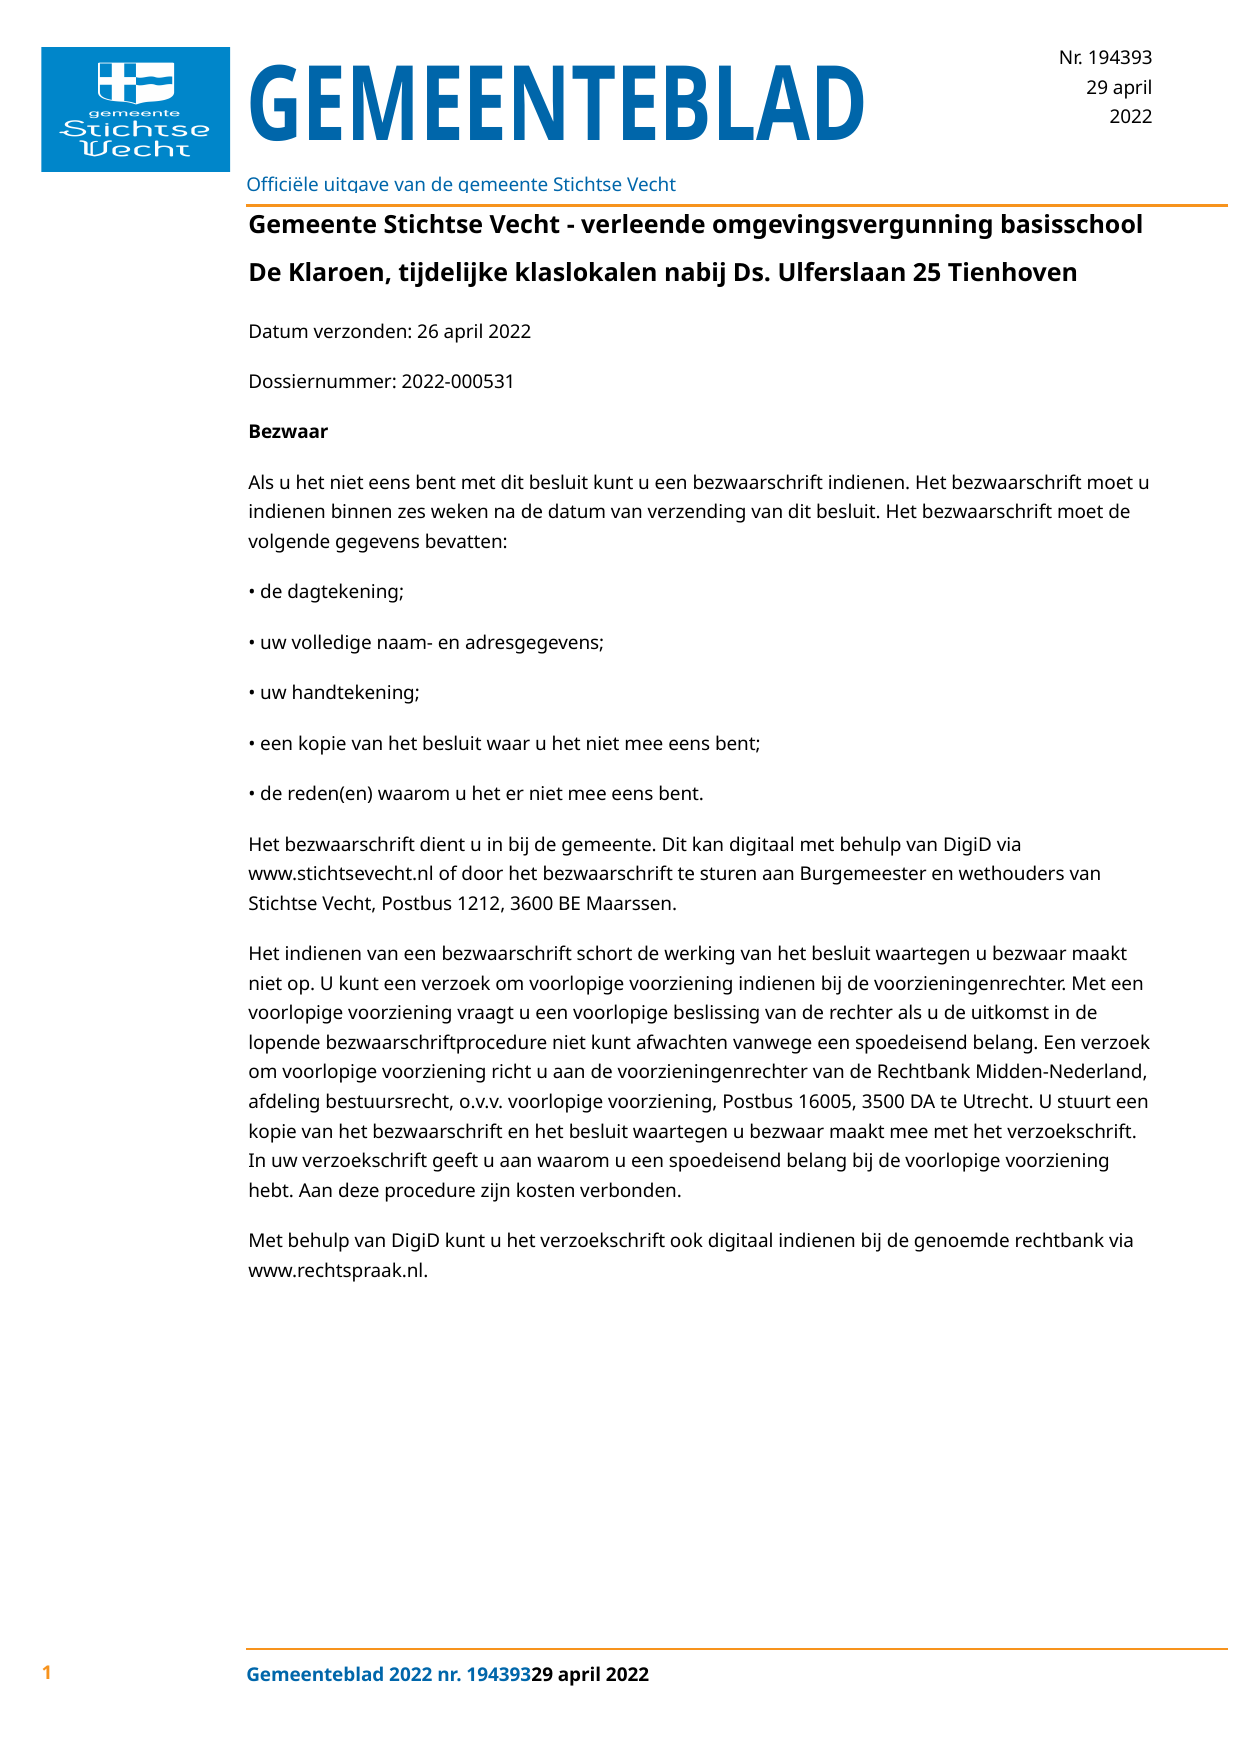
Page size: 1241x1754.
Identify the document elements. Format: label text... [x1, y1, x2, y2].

text Het indienen van een bezwaarschrift schort de werking van het besluit waartegen u bezwaar maakt niet op. U kunt een verzoek om voorlopige voorziening indienen bij de voorzieningenrechter. Met een voorlopige voorziening vraagt u een voorlopige beslissing van de rechter als u de uitkomst in de lopende bezwaarschriftprocedure niet kunt afwachten vanwege een spoedeisend belang. Een verzoek om voorlopige voorziening richt u aan de voorzieningenrechter van de Rechtbank Midden-Nederland, afdeling bestuursrecht, o.v.v. voorlopige voorziening, Postbus 16005, 3500 DA te Utrecht. U stuurt een kopie van het bezwaarschrift en het besluit waartegen u bezwaar maakt mee met het verzoekschrift. In uw verzoekschrift geeft u aan waarom u een spoedeisend belang bij de voorlopige voorziening hebt. Aan deze procedure zijn kosten verbonden. [248, 940, 1152, 1203]
text Met behulp van DigiD kunt u het verzoekschrift ook digitaal indienen bij de genoemde rechtbank via www.rechtspraak.nl. [248, 1227, 1152, 1283]
text • een kopie van het besluit waar u het niet mee eens bent; [248, 730, 1152, 756]
text • uw handtekening; [248, 679, 1152, 705]
text Bezwaar [248, 419, 1152, 444]
picture [137, 63, 174, 103]
picture [99, 63, 135, 101]
text Gemeente Stichtse Vecht - verleende omgevingsvergunning basisschool De Klaroen, tijdelijke klaslokalen nabij Ds. Ulferslaan 25 Tienhoven [248, 207, 1152, 288]
text Het bezwaarschrift dient u in bij de gemeente. Dit kan digitaal met behulp van DigiD via www.stichtsevecht.nl of door het bezwaarschrift te sturen aan Burgemeester en wethouders van Stichtse Vecht, Postbus 1212, 3600 BE Maarssen. [248, 831, 1152, 916]
text • de reden(en) waarom u het er niet mee eens bent. [248, 780, 1152, 806]
text • uw volledige naam- en adresgegevens; [248, 629, 1152, 655]
text Dossiernummer: 2022-000531 [248, 368, 1152, 394]
text Datum verzonden: 26 april 2022 [248, 318, 1152, 344]
text • de dagtekening; [248, 579, 1152, 604]
text Als u het niet eens bent met dit besluit kunt u een bezwaarschrift indienen. Het bezwaarschrift moet u indienen binnen zes weken na de datum van verzending van dit besluit. Het bezwaarschrift moet de volgende gegevens bevatten: [248, 469, 1152, 554]
